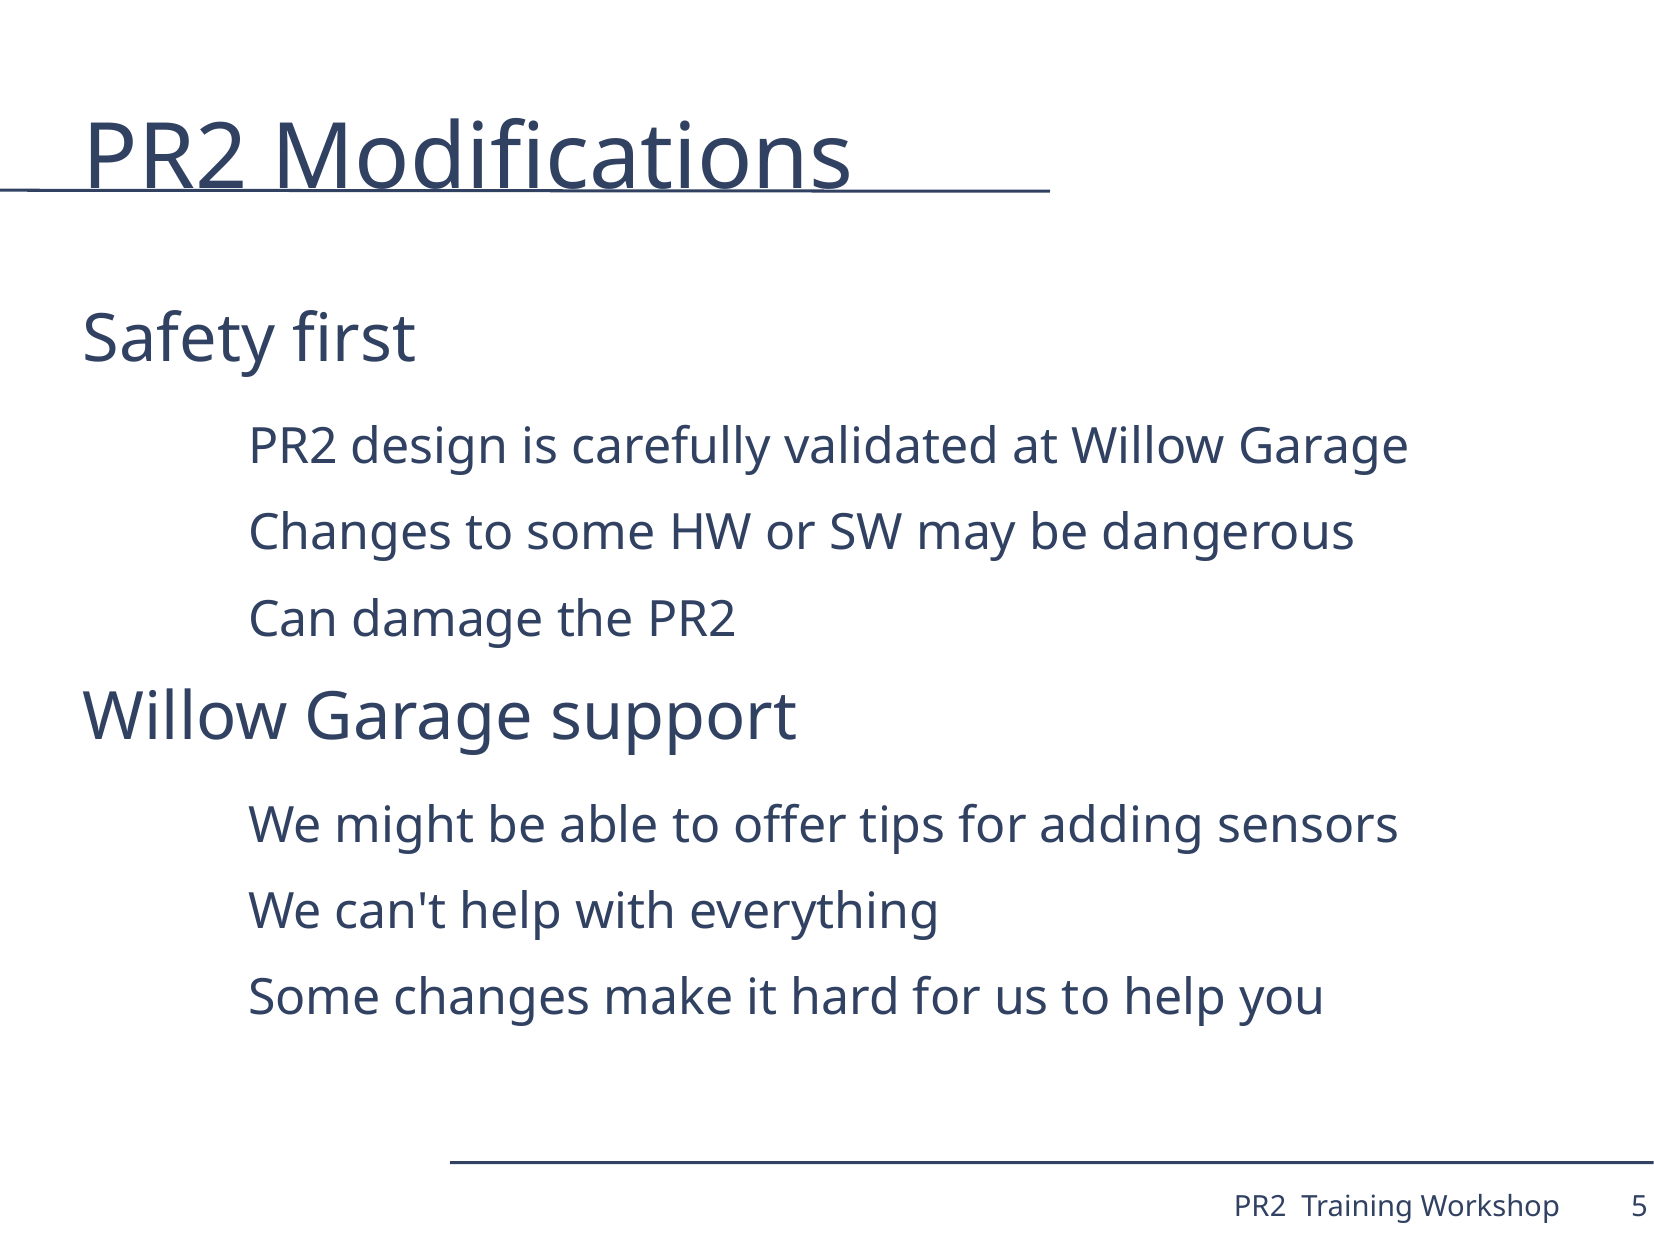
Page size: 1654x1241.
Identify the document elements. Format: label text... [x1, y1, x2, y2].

title PR2 Modifications [82, 49, 1571, 257]
list Safety first PR2 design is carefully validated at Willow Garage Changes to some HW or SW may be dangerous Can damage the PR2 Willow Garage support We might be able to offer tips for adding sensors We can't help with everything Some changes make it hard for us to help you [82, 290, 1571, 1109]
